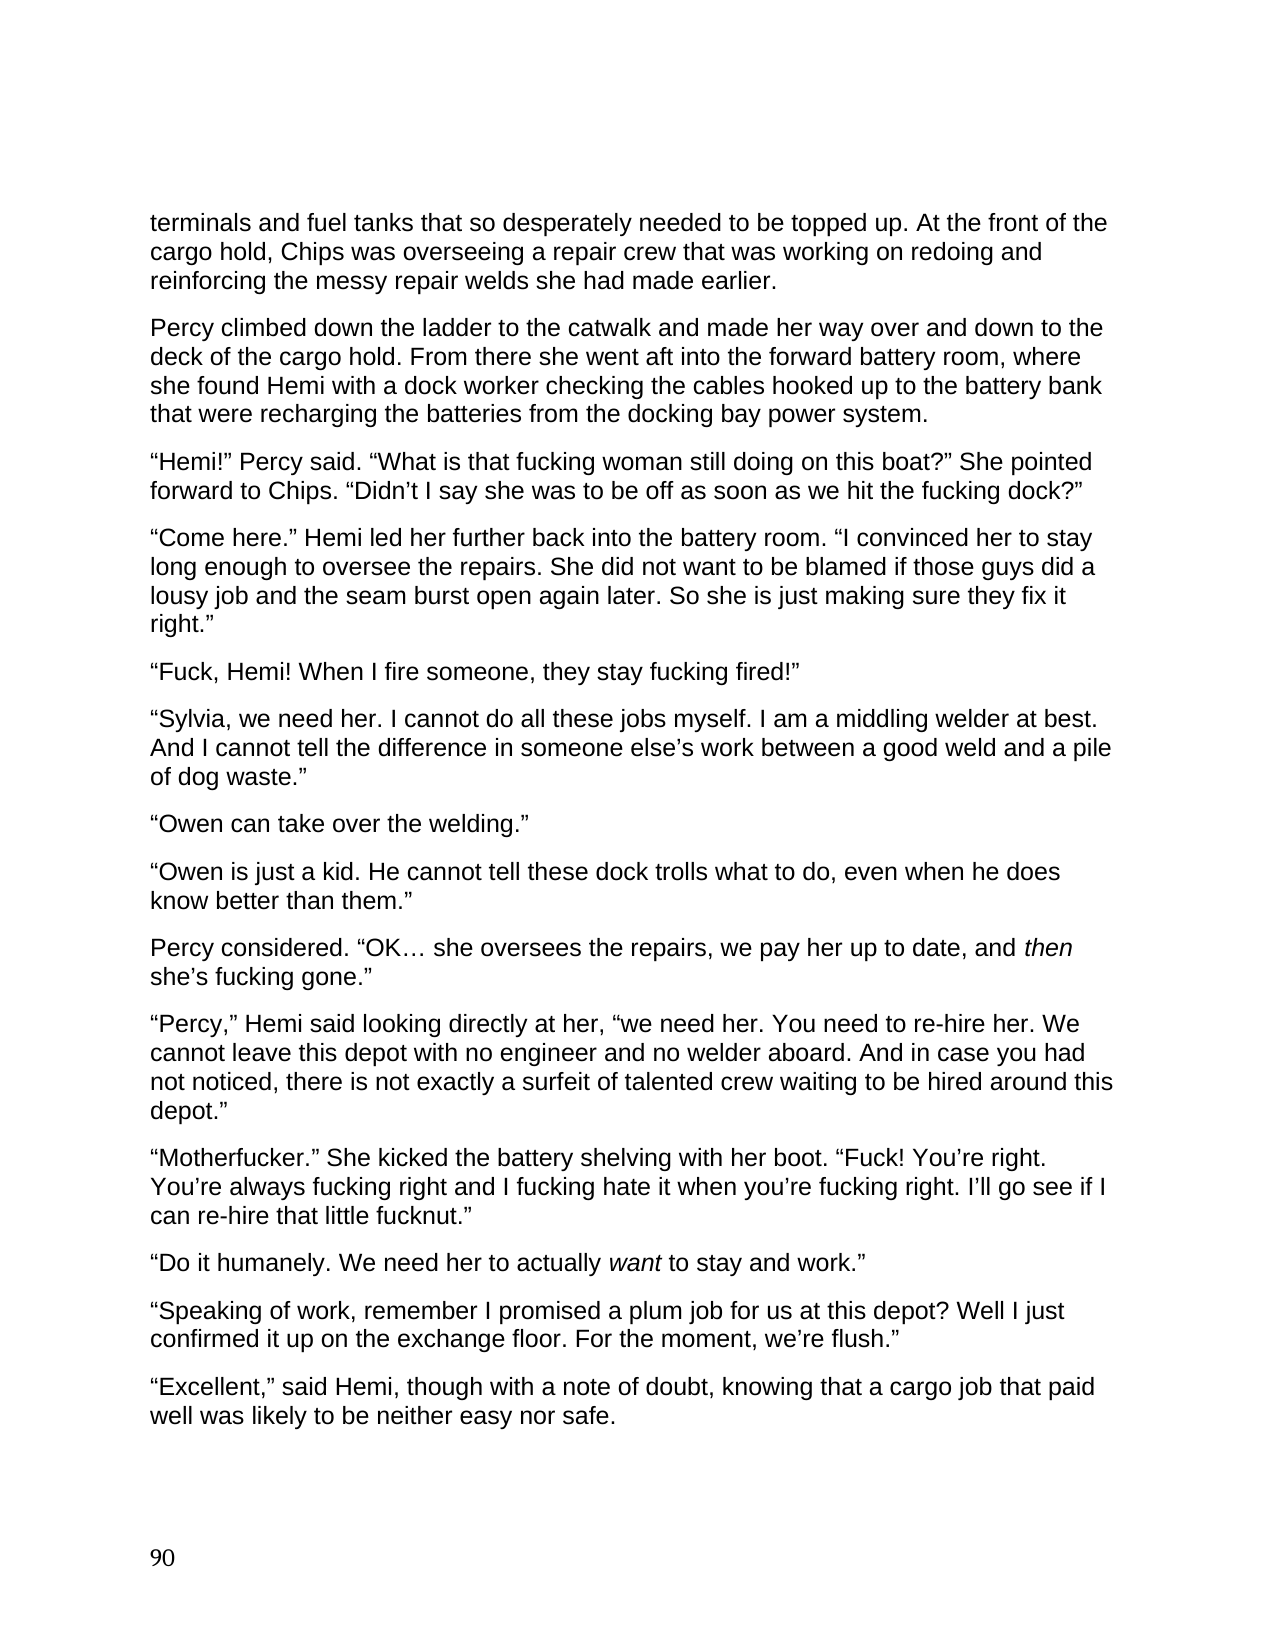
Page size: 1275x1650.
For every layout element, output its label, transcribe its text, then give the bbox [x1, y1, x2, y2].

text Percy climbed down the ladder to the catwalk and made her way over and down to the deck of the cargo hold. From there she went aft into the forward battery room, where she found Hemi with a dock worker checking the cables hooked up to the battery bank that were recharging the batteries from the docking bay power system. [150, 313, 1125, 428]
text “Sylvia, we need her. I cannot do all these jobs myself. I am a middling welder at best. And I cannot tell the difference in someone else’s work between a good weld and a pile of dog waste.” [150, 704, 1125, 791]
text “Hemi!” Percy said. “What is that fucking woman still doing on this boat?” She pointed forward to Chips. “Didn’t I say she was to be off as soon as we hit the fucking dock?” [150, 447, 1125, 504]
text “Motherfucker.” She kicked the battery shelving with her boot. “Fuck! You’re right. You’re always fucking right and I fucking hate it when you’re fucking right. I’ll go see if I can re-hire that little fucknut.” [150, 1143, 1125, 1229]
text “Do it humanely. We need her to actually want to stay and work.” [150, 1248, 1125, 1277]
text terminals and fuel tanks that so desperately needed to be topped up. At the front of the cargo hold, Chips was overseeing a repair crew that was working on redoing and reinforcing the messy repair welds she had made earlier. [150, 208, 1125, 294]
text “Percy,” Hemi said looking directly at her, “we need her. You need to re-hire her. We cannot leave this depot with no engineer and no welder aboard. And in case you had not noticed, there is not exactly a surfeit of talented crew waiting to be hired around this depot.” [150, 1009, 1125, 1124]
text “Owen is just a kid. He cannot tell these dock trolls what to do, even when he does know better than them.” [150, 857, 1125, 914]
text Percy considered. “OK… she oversees the repairs, we pay her up to date, and then she’s fucking gone.” [150, 933, 1125, 991]
text “Come here.” Hemi led her further back into the battery room. “I convinced her to stay long enough to oversee the repairs. She did not want to be blamed if those guys did a lousy job and the seam burst open again later. So she is just making sure they fix it right.” [150, 523, 1125, 638]
text “Owen can take over the welding.” [150, 809, 1125, 838]
text “Speaking of work, remember I promised a plum job for us at this depot? Well I just confirmed it up on the exchange floor. For the moment, we’re flush.” [150, 1296, 1125, 1353]
text “Fuck, Hemi! When I fire someone, they stay fucking fired!” [150, 657, 1125, 686]
text “Excellent,” said Hemi, though with a note of doubt, knowing that a cargo job that paid well was likely to be neither easy nor safe. [150, 1372, 1125, 1429]
